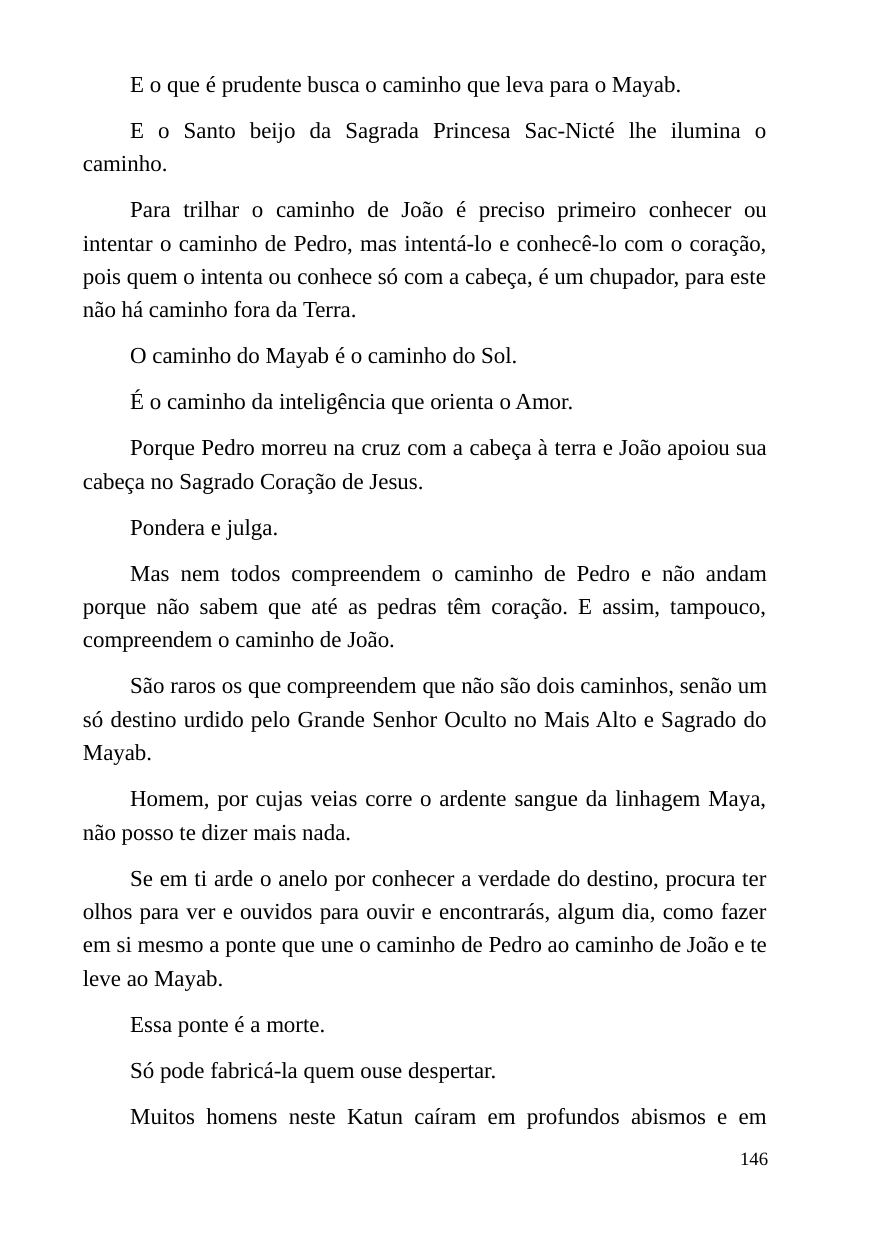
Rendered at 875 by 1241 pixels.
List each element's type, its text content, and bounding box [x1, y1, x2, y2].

text E o que é prudente busca o caminho que leva para o Mayab. [83, 71, 768, 97]
text Se em ti arde o anelo por conhecer a verdade do destino, procura ter olhos para ver e ouvidos para ouvir e encontrarás, algum dia, como fazer em si mesmo a ponte que une o caminho de Pedro ao caminho de João e te leve ao Mayab. [83, 864, 768, 991]
text Homem, por cujas veias corre o ardente sangue da linhagem Maya, não posso te dizer mais nada. [83, 785, 768, 845]
text Pondera e julga. [83, 514, 768, 540]
text E o Santo beijo da Sagrada Princesa Sac-Nicté lhe ilumina o caminho. [83, 117, 768, 177]
text Só pode fabricá-la quem ouse despertar. [83, 1057, 768, 1083]
text São raros os que compreendem que não são dois caminhos, senão um só destino urdido pelo Grande Senhor Oculto no Mais Alto e Sagrado do Mayab. [83, 672, 768, 766]
text Mas nem todos compreendem o caminho de Pedro e não andam porque não sabem que até as pedras têm coração. E assim, tampouco, compreendem o caminho de João. [83, 559, 768, 653]
text É o caminho da inteligência que orienta o Amor. [83, 388, 768, 415]
text Porque Pedro morreu na cruz com a cabeça à terra e João apoiou sua cabeça no Sagrado Coração de Jesus. [83, 434, 768, 494]
text Muitos homens neste Katun caíram em profundos abismos e em [83, 1103, 768, 1129]
text Essa ponte é a morte. [83, 1011, 768, 1037]
text Para trilhar o caminho de João é preciso primeiro conhecer ou intentar o caminho de Pedro, mas intentá-lo e conhecê-lo com o coração, pois quem o intenta ou conhece só com a cabeça, é um chupador, para este não há caminho fora da Terra. [83, 196, 768, 323]
text O caminho do Mayab é o caminho do Sol. [83, 342, 768, 369]
